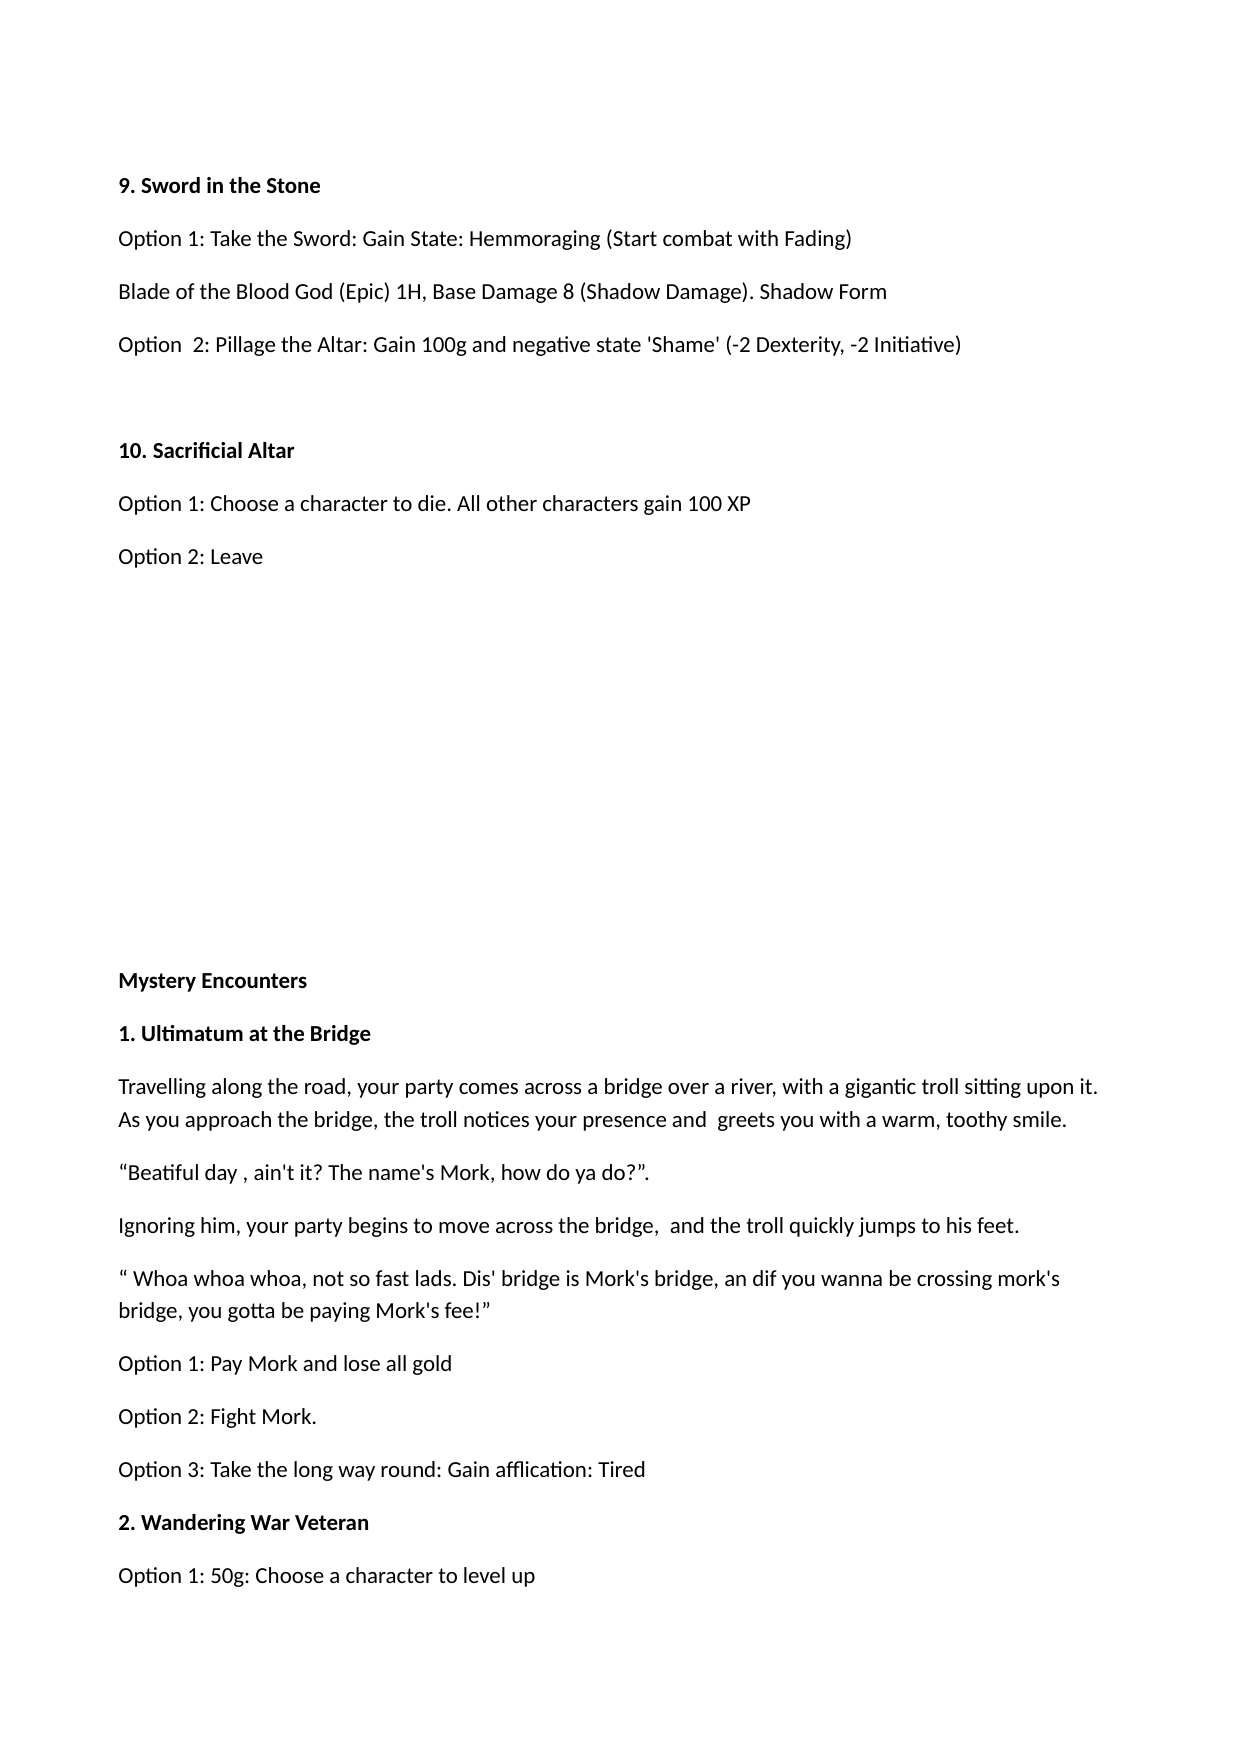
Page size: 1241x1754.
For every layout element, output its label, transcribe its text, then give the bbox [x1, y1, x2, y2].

text Option 1: Choose a character to die. All other characters gain 100 XP [118, 489, 1122, 517]
text Travelling along the road, your party comes across a bridge over a river, with a gigantic troll sitting upon it. As you approach the bridge, the troll notices your presence and greets you with a warm, toothy smile. [118, 1072, 1122, 1133]
text Option 3: Take the long way round: Gain afflication: Tired [118, 1455, 1122, 1483]
text Option 2: Pillage the Altar: Gain 100g and negative state 'Shame' (-2 Dexterity, -2 Initiative) [118, 330, 1122, 358]
text Blade of the Blood God (Epic) 1H, Base Damage 8 (Shadow Damage). Shadow Form [118, 277, 1122, 305]
text “ Whoa whoa whoa, not so fast lads. Dis' bridge is Mork's bridge, an dif you wanna be crossing mork's bridge, you gotta be paying Mork's fee!” [118, 1264, 1122, 1324]
text 9. Sword in the Stone [118, 171, 1122, 199]
text Option 2: Fight Mork. [118, 1402, 1122, 1430]
text Option 1: 50g: Choose a character to level up [118, 1561, 1122, 1589]
text Option 1: Pay Mork and lose all gold [118, 1349, 1122, 1377]
text “Beatiful day , ain't it? The name's Mork, how do ya do?”. [118, 1158, 1122, 1186]
text 1. Ultimatum at the Bridge [118, 1019, 1122, 1047]
text Option 2: Leave [118, 542, 1122, 570]
text Mystery Encounters [118, 966, 1122, 994]
text Ignoring him, your party begins to move across the bridge, and the troll quickly jumps to his feet. [118, 1211, 1122, 1239]
text 2. Wandering War Veteran [118, 1508, 1122, 1536]
text 10. Sacrificial Altar [118, 436, 1122, 464]
text Option 1: Take the Sword: Gain State: Hemmoraging (Start combat with Fading) [118, 224, 1122, 252]
